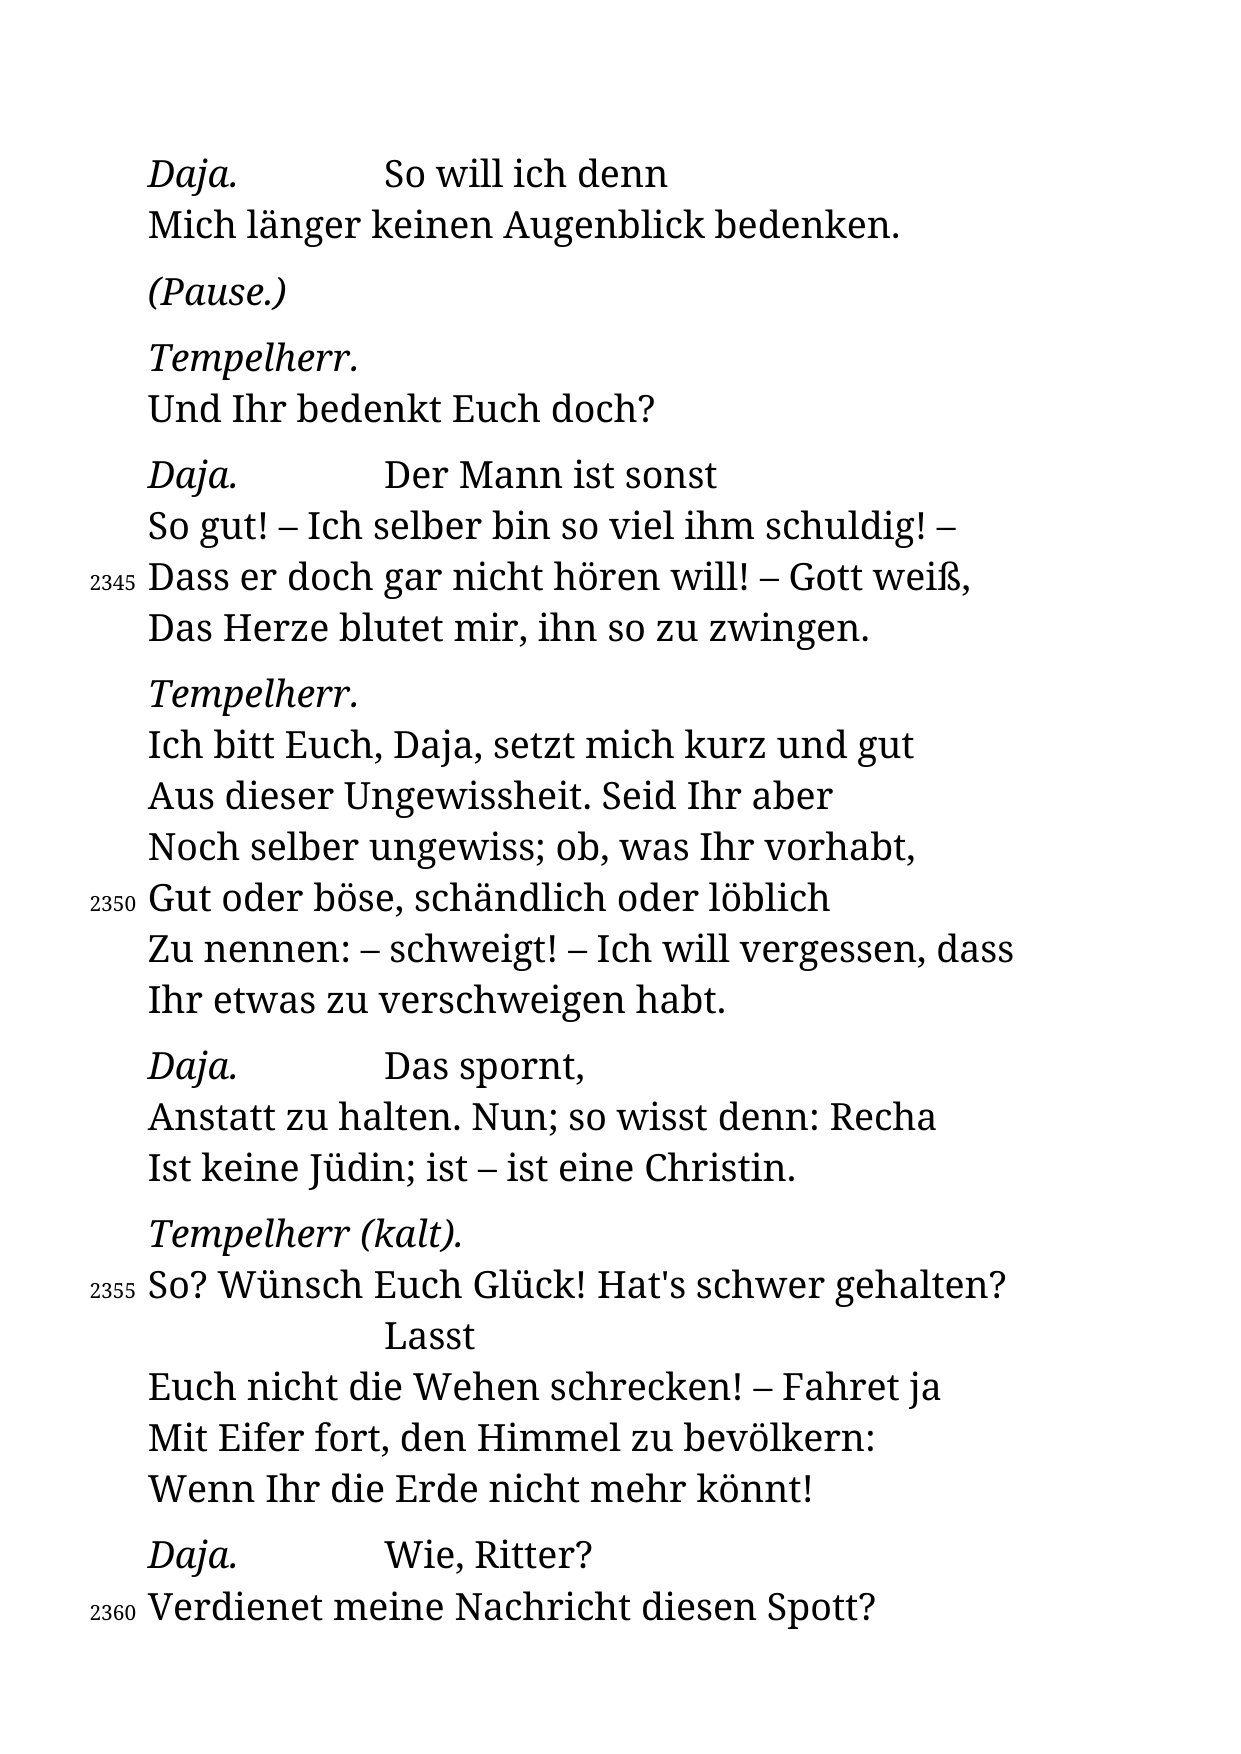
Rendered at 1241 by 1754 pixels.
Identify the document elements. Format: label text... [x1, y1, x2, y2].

text Mich länger keinen Augenblick bedenken. [148, 199, 1092, 250]
text Dass er doch gar nicht hören will! – Gott weiß, [148, 550, 1092, 601]
text Euch nicht die Wehen schrecken! – Fahret ja [148, 1361, 1092, 1412]
text Wenn Ihr die Erde nicht mehr könnt! [148, 1463, 1092, 1514]
text Ihr etwas zu verschweigen habt. [148, 973, 1092, 1024]
text Gut oder böse, schändlich oder löblich [148, 871, 1092, 922]
text So gut! – Ich selber bin so viel ihm schuldig! – [148, 499, 1092, 550]
text So? Wünsch Euch Glück! Hat's schwer gehalten? Lasst [148, 1258, 1092, 1361]
text Und Ihr bedenkt Euch doch? [148, 382, 1092, 433]
text Tempelherr. [148, 331, 1092, 382]
text Daja. Wie, Ritter? [148, 1529, 1092, 1580]
text Noch selber ungewiss; ob, was Ihr vorhabt, [148, 820, 1092, 871]
text Daja. Der Mann ist sonst [148, 448, 1092, 499]
text Tempelherr (kalt). [148, 1207, 1092, 1258]
text Daja. So will ich denn [148, 148, 1092, 199]
text Mit Eifer fort, den Himmel zu bevölkern: [148, 1412, 1092, 1463]
text Zu nennen: – schweigt! – Ich will vergessen, dass [148, 922, 1092, 973]
text Daja. Das spornt, [148, 1039, 1092, 1090]
text Anstatt zu halten. Nun; so wisst denn: Recha [148, 1090, 1092, 1141]
text Aus dieser Ungewissheit. Seid Ihr aber [148, 769, 1092, 820]
text Tempelherr. [148, 667, 1092, 718]
text Ist keine Jüdin; ist – ist eine Christin. [148, 1141, 1092, 1192]
text Ich bitt Euch, Daja, setzt mich kurz und gut [148, 718, 1092, 769]
text Verdienet meine Nachricht diesen Spott? [148, 1580, 1092, 1631]
text (Pause.) [148, 265, 1092, 316]
text Das Herze blutet mir, ihn so zu zwingen. [148, 601, 1092, 652]
